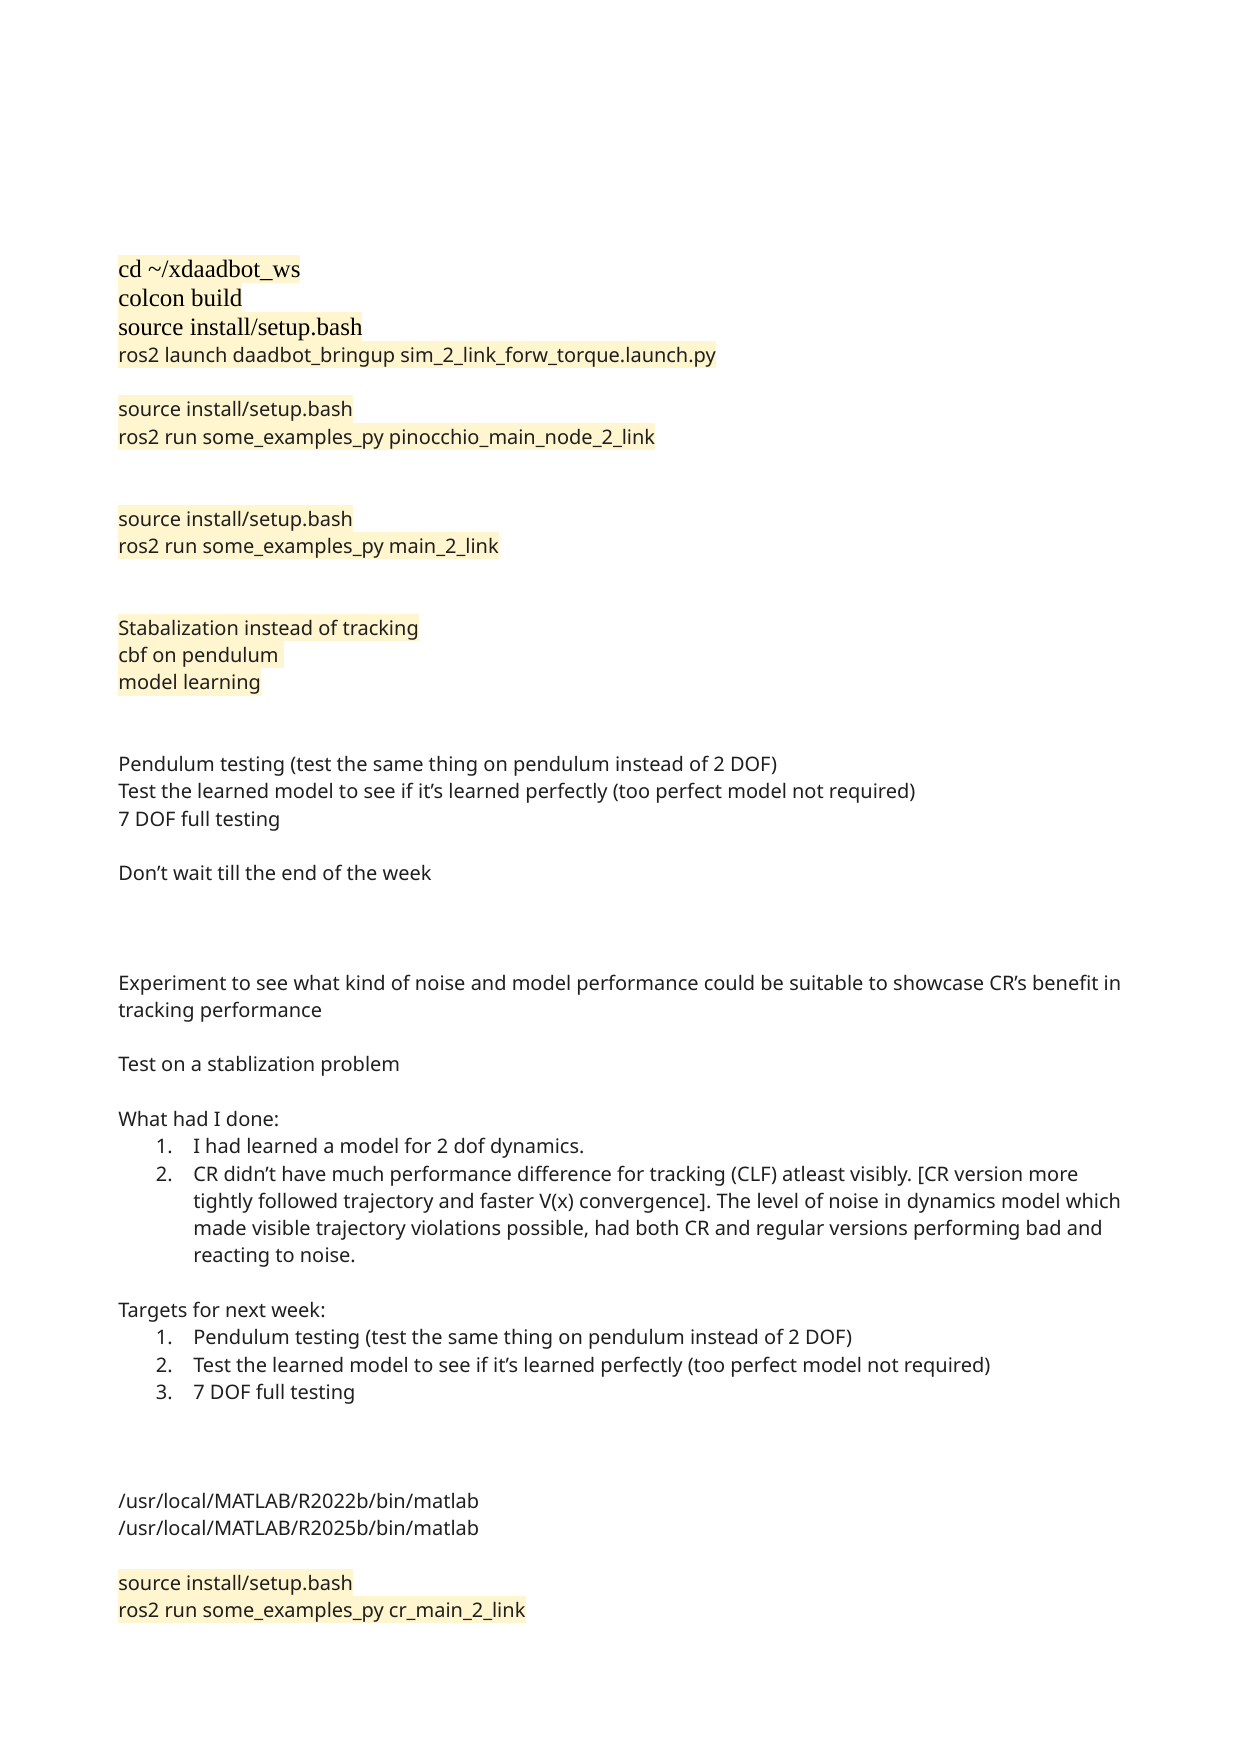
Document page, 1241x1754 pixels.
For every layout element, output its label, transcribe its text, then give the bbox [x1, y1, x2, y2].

text source install/setup.bash [118, 1569, 1122, 1596]
text Experiment to see what kind of noise and model performance could be suitable to showcase CR’s benefit in tracking performance [118, 968, 1122, 1023]
list I had learned a model for 2 dof dynamics. [156, 1132, 1122, 1159]
list Pendulum testing (test the same thing on pendulum instead of 2 DOF) [156, 1323, 1122, 1351]
text source install/setup.bash [118, 504, 1122, 532]
text ros2 run some_examples_py pinocchio_main_node_2_link [118, 423, 1122, 450]
text Test the learned model to see if it’s learned perfectly (too perfect model not required) [118, 777, 1122, 805]
text /usr/local/MATLAB/R2022b/bin/matlab [118, 1487, 1122, 1514]
text ros2 run some_examples_py main_2_link [118, 532, 1122, 559]
text 7 DOF full testing [118, 805, 1122, 832]
list CR didn’t have much performance difference for tracking (CLF) atleast visibly. [CR version more tightly followed trajectory and faster V(x) convergence]. The level of noise in dynamics model which made visible trajectory violations possible, had both CR and regular versions performing bad and reacting to noise. [156, 1159, 1122, 1269]
text Test on a stablization problem [118, 1050, 1122, 1078]
text What had I done: [118, 1105, 1122, 1132]
text Pendulum testing (test the same thing on pendulum instead of 2 DOF) [118, 750, 1122, 777]
text /usr/local/MATLAB/R2025b/bin/matlab [118, 1514, 1122, 1542]
text cd ~/xdaadbot_ws [118, 254, 1122, 283]
text Don’t wait till the end of the week [118, 859, 1122, 887]
text source install/setup.bash [118, 312, 1122, 341]
list 7 DOF full testing [156, 1378, 1122, 1405]
list Test the learned model to see if it’s learned perfectly (too perfect model not required) [156, 1351, 1122, 1378]
text Stabalization instead of tracking cbf on pendulum [118, 614, 1122, 668]
text ros2 run some_examples_py cr_main_2_link [118, 1596, 1122, 1623]
text colcon build [118, 283, 1122, 312]
text ros2 launch daadbot_bringup sim_2_link_forw_torque.launch.py [118, 341, 1122, 368]
text Targets for next week: [118, 1296, 1122, 1323]
text source install/setup.bash [118, 395, 1122, 423]
text model learning [118, 668, 1122, 723]
